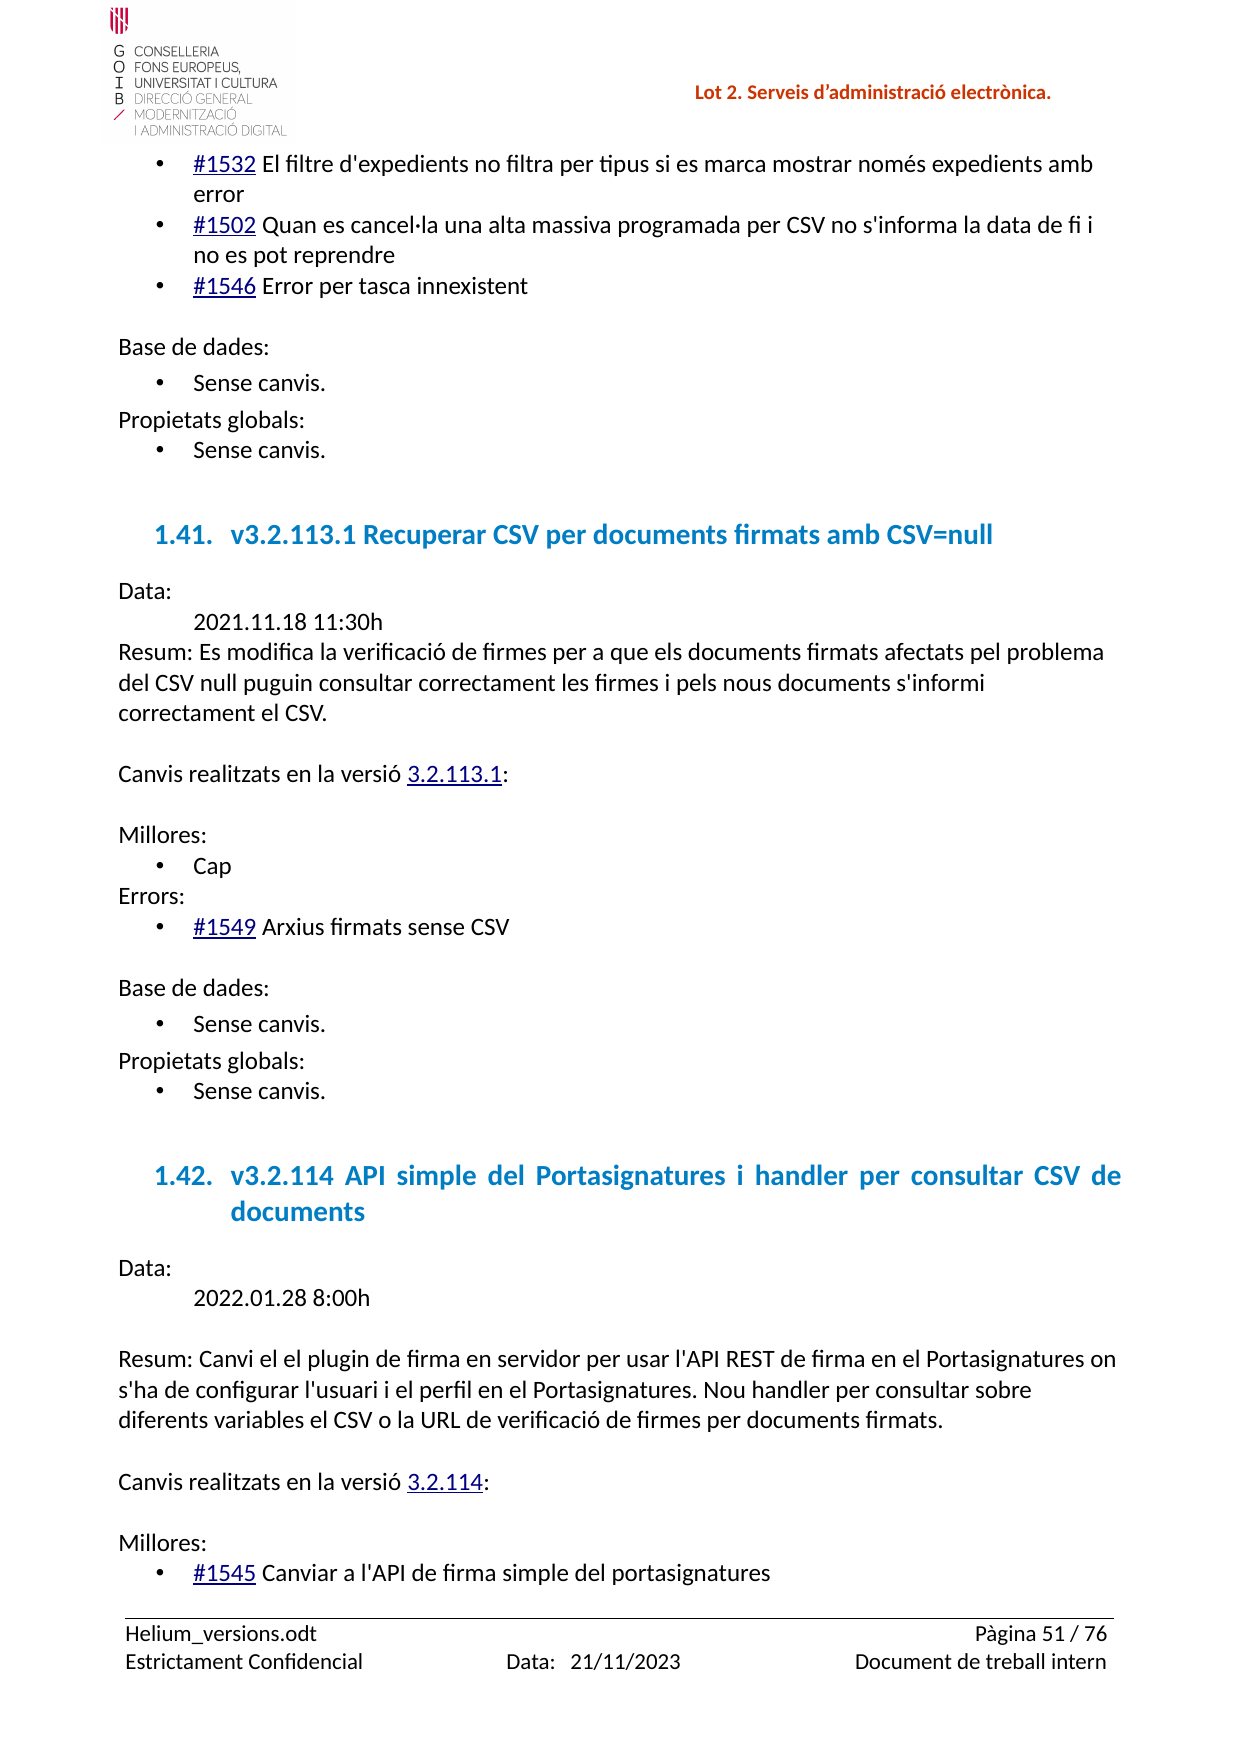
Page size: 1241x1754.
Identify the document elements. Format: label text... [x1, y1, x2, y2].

text Canvis realitzats en la versió 3.2.114: [118, 1466, 1122, 1496]
text Data: [118, 1252, 1122, 1282]
text Resum: Es modifica la verificació de firmes per a que els documents firmats afectats pel problema del CSV null puguin consultar correctament les firmes i pels nous documents s'informi correctament el CSV. [118, 636, 1122, 728]
list Sense canvis. [156, 434, 1122, 465]
list Sense canvis. [156, 1008, 1122, 1039]
text Resum: Canvi el el plugin de firma en servidor per usar l'API REST de firma en el Portasignatures on s'ha de configurar l'usuari i el perfil en el Portasignatures. Nou handler per consultar sobre diferents variables el CSV o la URL de verificació de firmes per documents firmats. [118, 1343, 1122, 1435]
list #1502 Quan es cancel·la una alta massiva programada per CSV no s'informa la data de fi i no es pot reprendre [156, 209, 1122, 270]
text Data: [118, 575, 1122, 606]
list Cap [156, 850, 1122, 880]
list Sense canvis. [156, 1075, 1122, 1106]
list #1546 Error per tasca innexistent [156, 270, 1122, 300]
text Errors: [118, 880, 1122, 911]
list #1532 El filtre d'expedients no filtra per tipus si es marca mostrar només expedients amb error [156, 148, 1122, 209]
text 2022.01.28 8:00h [118, 1282, 1122, 1313]
text Base de dades: [118, 972, 1122, 1002]
list #1545 Canviar a l'API de firma simple del portasignatures [156, 1557, 1122, 1588]
subtitle v3.2.114 API simple del Portasignatures i handler per consultar CSV de documents [153, 1157, 1122, 1228]
text Base de dades: [118, 331, 1122, 361]
text Canvis realitzats en la versió 3.2.113.1: [118, 758, 1122, 789]
picture [100, 0, 297, 144]
text 2021.11.18 11:30h [118, 606, 1122, 636]
text Millores: [118, 819, 1122, 850]
subtitle v3.2.113.1 Recuperar CSV per documents firmats amb CSV=null [153, 516, 1122, 552]
text Propietats globals: [118, 404, 1122, 434]
list #1549 Arxius firmats sense CSV [156, 911, 1122, 941]
list Sense canvis. [156, 367, 1122, 398]
text Millores: [118, 1527, 1122, 1557]
text Propietats globals: [118, 1045, 1122, 1075]
